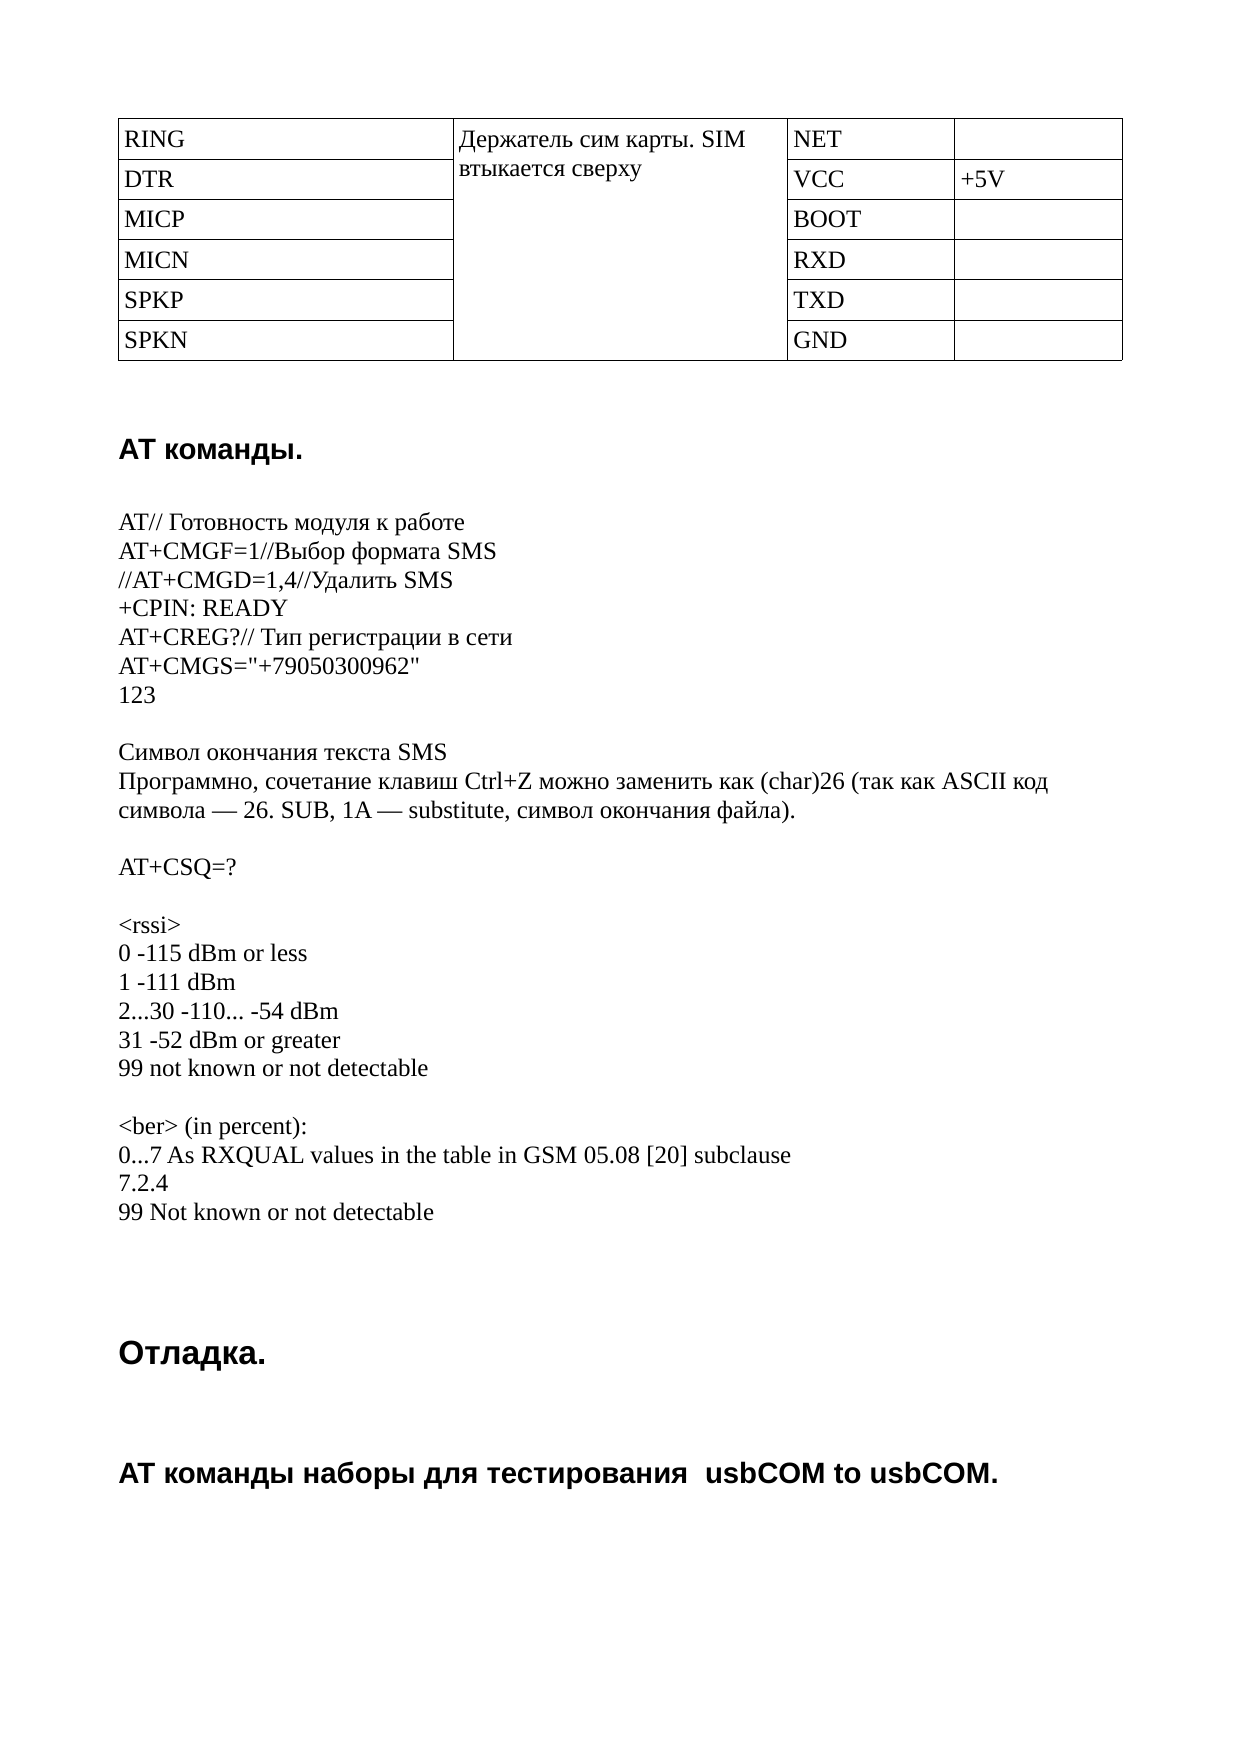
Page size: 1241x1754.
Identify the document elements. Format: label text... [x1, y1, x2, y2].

text 123 [118, 680, 1122, 708]
table_cell MICP [119, 200, 453, 239]
table_cell [955, 200, 1122, 239]
table_cell VCC [788, 160, 954, 199]
table_cell BOOT [788, 200, 954, 239]
text Символ окончания текста SMS [118, 737, 1122, 766]
table_cell SPKP [119, 280, 453, 320]
text 99 not known or not detectable [118, 1053, 1122, 1082]
table_header [955, 119, 1122, 158]
text AT+CSQ=? [118, 852, 1122, 881]
text 0...7 As RXQUAL values in the table in GSM 05.08 [20] subclause [118, 1140, 1122, 1168]
table_cell TXD [788, 280, 954, 320]
table_header NET [788, 119, 954, 158]
text +CPIN: READY [118, 593, 1122, 622]
table_cell +5V [955, 160, 1122, 199]
text Программно, сочетание клавиш Ctrl+Z можно заменить как (char)26 (так как ASCII код символа — 26. SUB, 1A — substitute, символ окончания файла). [118, 766, 1122, 823]
text 99 Not known or not detectable [118, 1197, 1122, 1226]
text <ber> (in percent): [118, 1111, 1122, 1140]
text 0 -115 dBm or less [118, 938, 1122, 967]
text AT+CMGS="+79050300962" [118, 651, 1122, 680]
subtitle AT команды наборы для тестирования usbCOM to usbCOM. [118, 1456, 1122, 1490]
text 31 -52 dBm or greater [118, 1025, 1122, 1053]
table_cell DTR [119, 160, 453, 199]
table_header Держатель сим карты. SIM втыкается сверху [454, 119, 787, 360]
subtitle Отладка. [118, 1333, 1122, 1372]
text <rssi> [118, 910, 1122, 938]
text //AT+CMGD=1,4//Удалить SMS [118, 565, 1122, 593]
table_cell [955, 240, 1122, 279]
table_cell RXD [788, 240, 954, 279]
table_cell [955, 321, 1122, 360]
table_cell [955, 280, 1122, 320]
text AT+CMGF=1//Выбор формата SMS [118, 536, 1122, 565]
text 1 -111 dBm [118, 967, 1122, 996]
text AT// Готовность модуля к работе [118, 507, 1122, 536]
text AT+CREG?// Тип регистрации в сети [118, 622, 1122, 651]
subtitle АТ команды. [118, 432, 1122, 466]
table_cell SPKN [119, 321, 453, 360]
table_header RING [119, 119, 453, 158]
table_cell MICN [119, 240, 453, 279]
table_cell GND [788, 321, 954, 360]
text 2...30 -110... -54 dBm [118, 996, 1122, 1025]
text 7.2.4 [118, 1168, 1122, 1197]
